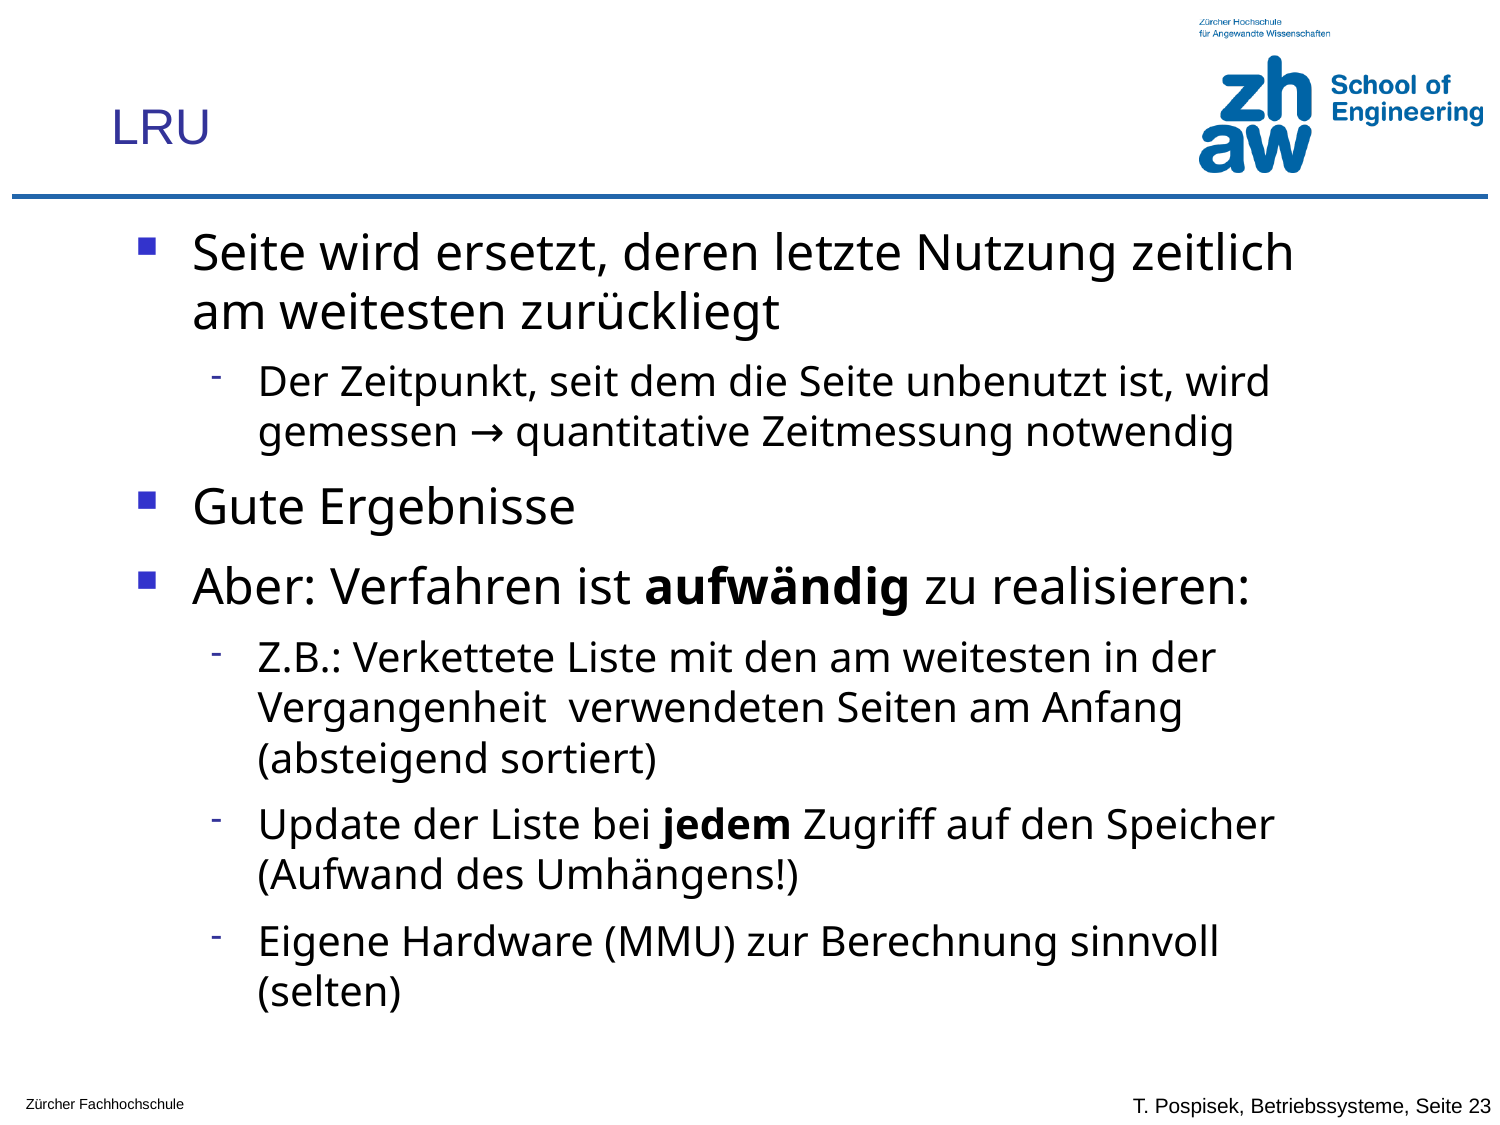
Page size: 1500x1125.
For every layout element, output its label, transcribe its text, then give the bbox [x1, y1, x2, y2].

title LRU [96, 50, 1375, 163]
picture [1199, 19, 1483, 173]
list Seite wird ersetzt, deren letzte Nutzung zeitlich am weitesten zurückliegt Der Zeitpunkt, seit dem die Seite unbenutzt ist, wird gemessen → quantitative Zeitmessung notwendig Gute Ergebnisse Aber: Verfahren ist aufwändig zu realisieren: Z.B.: Verkettete Liste mit den am weitesten in der Vergangenheit verwendeten Seiten am Anfang (absteigend sortiert) Update der Liste bei jedem Zugriff auf den Speicher (Aufwand des Umhängens!) Eigene Hardware (MMU) zur Berechnung sinnvoll (selten) [120, 212, 1365, 1012]
